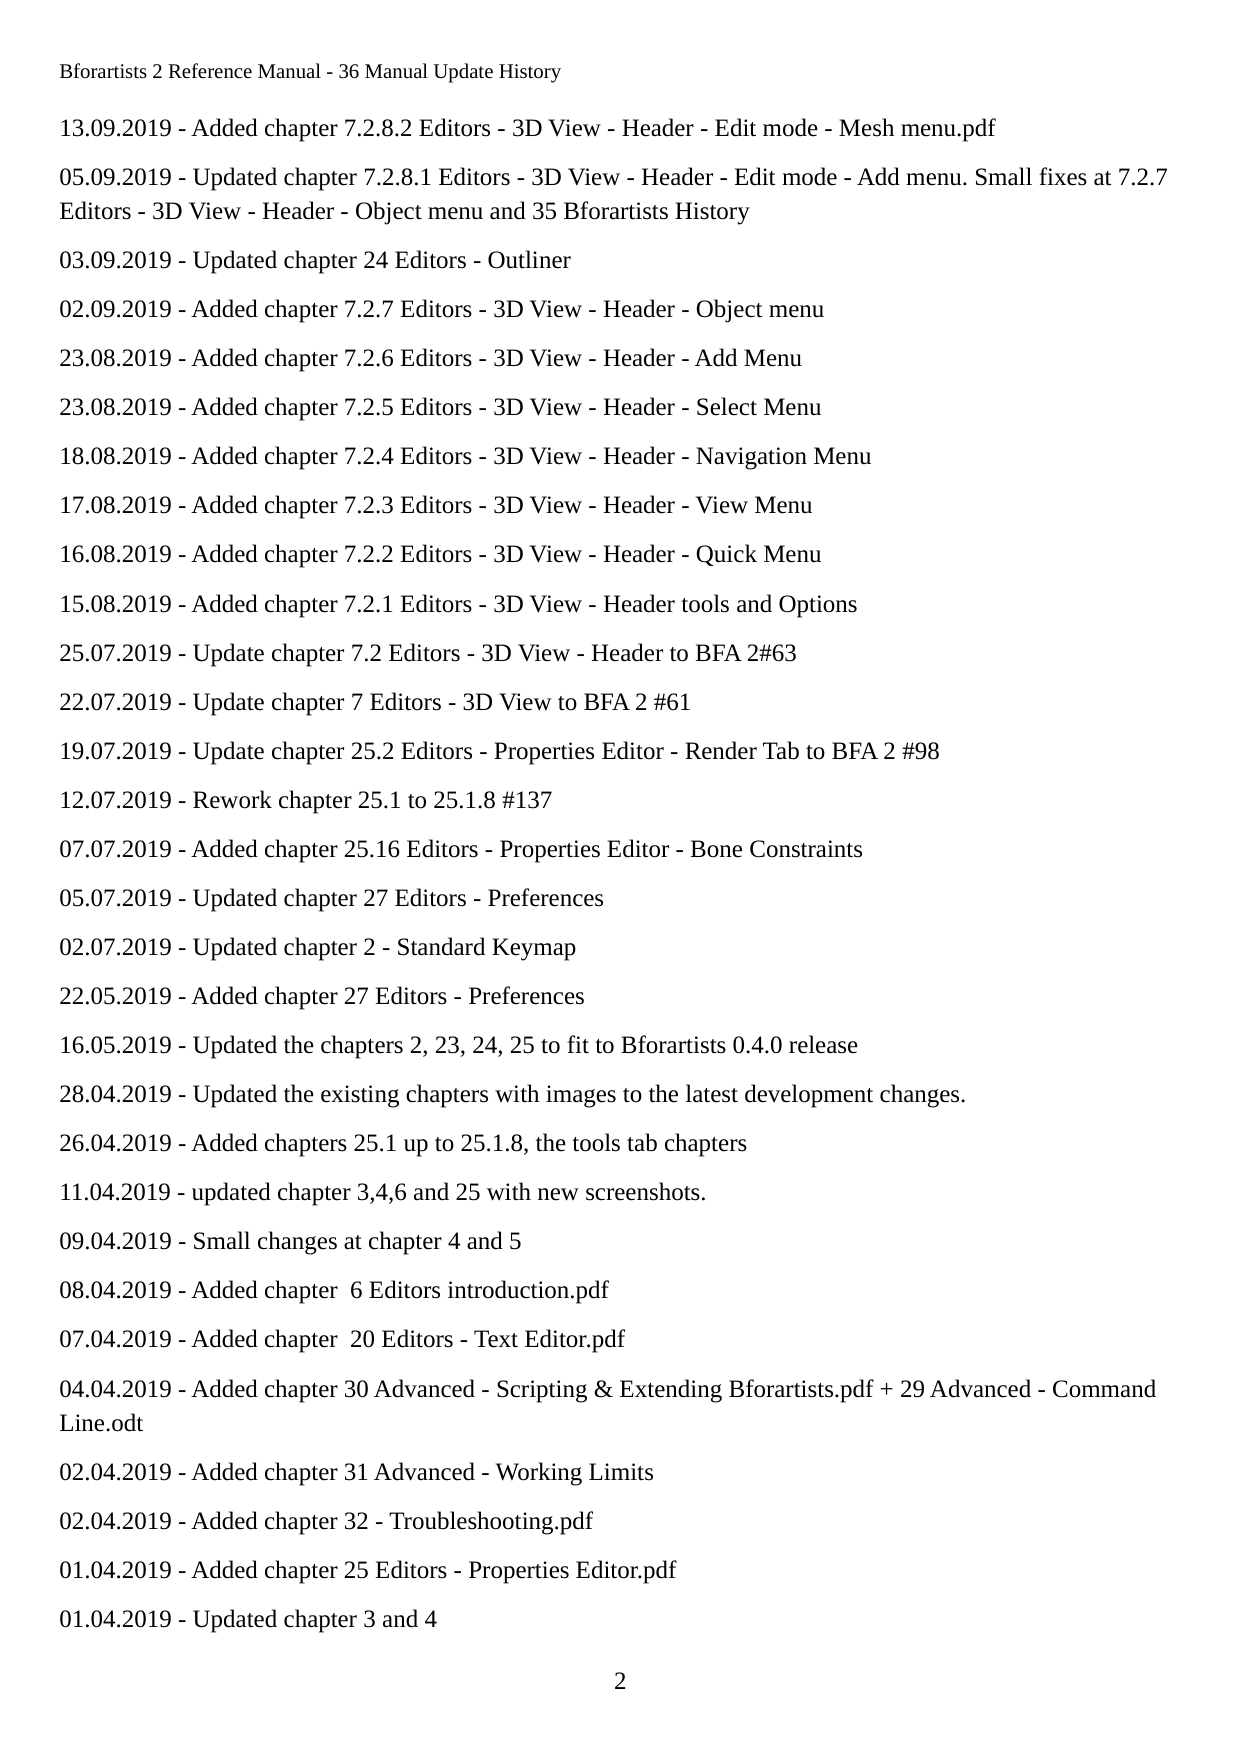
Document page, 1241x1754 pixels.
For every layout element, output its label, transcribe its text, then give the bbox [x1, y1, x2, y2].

text 23.08.2019 - Added chapter 7.2.6 Editors - 3D View - Header - Add Menu [59, 343, 1181, 372]
text 26.04.2019 - Added chapters 25.1 up to 25.1.8, the tools tab chapters [59, 1128, 1181, 1157]
text 09.04.2019 - Small changes at chapter 4 and 5 [59, 1226, 1181, 1255]
text 18.08.2019 - Added chapter 7.2.4 Editors - 3D View - Header - Navigation Menu [59, 441, 1181, 470]
text 02.07.2019 - Updated chapter 2 - Standard Keymap [59, 932, 1181, 961]
text 23.08.2019 - Added chapter 7.2.5 Editors - 3D View - Header - Select Menu [59, 392, 1181, 421]
text 12.07.2019 - Rework chapter 25.1 to 25.1.8 #137 [59, 785, 1181, 814]
text 28.04.2019 - Updated the existing chapters with images to the latest development changes. [59, 1079, 1181, 1108]
text 03.09.2019 - Updated chapter 24 Editors - Outliner [59, 245, 1181, 274]
text 13.09.2019 - Added chapter 7.2.8.2 Editors - 3D View - Header - Edit mode - Mesh menu.pdf [59, 113, 1181, 141]
text 22.07.2019 - Update chapter 7 Editors - 3D View to BFA 2 #61 [59, 687, 1181, 716]
text 16.05.2019 - Updated the chapters 2, 23, 24, 25 to fit to Bforartists 0.4.0 release [59, 1030, 1181, 1059]
text 01.04.2019 - Added chapter 25 Editors - Properties Editor.pdf [59, 1555, 1181, 1584]
text 07.04.2019 - Added chapter 20 Editors - Text Editor.pdf [59, 1324, 1181, 1353]
text 17.08.2019 - Added chapter 7.2.3 Editors - 3D View - Header - View Menu [59, 491, 1181, 519]
text 01.04.2019 - Updated chapter 3 and 4 [59, 1604, 1181, 1633]
text 05.07.2019 - Updated chapter 27 Editors - Preferences [59, 883, 1181, 912]
text 08.04.2019 - Added chapter 6 Editors introduction.pdf [59, 1276, 1181, 1304]
text 02.09.2019 - Added chapter 7.2.7 Editors - 3D View - Header - Object menu [59, 294, 1181, 323]
text 11.04.2019 - updated chapter 3,4,6 and 25 with new screenshots. [59, 1177, 1181, 1206]
text 16.08.2019 - Added chapter 7.2.2 Editors - 3D View - Header - Quick Menu [59, 539, 1181, 568]
text 19.07.2019 - Update chapter 25.2 Editors - Properties Editor - Render Tab to BFA 2 #98 [59, 736, 1181, 764]
text 05.09.2019 - Updated chapter 7.2.8.1 Editors - 3D View - Header - Edit mode - Add menu. Small fixes at 7.2.7 Editors - 3D View - Header - Object menu and 35 Bforartists History [59, 162, 1181, 225]
text 02.04.2019 - Added chapter 31 Advanced - Working Limits [59, 1457, 1181, 1486]
text 25.07.2019 - Update chapter 7.2 Editors - 3D View - Header to BFA 2#63 [59, 638, 1181, 666]
text 02.04.2019 - Added chapter 32 - Troubleshooting.pdf [59, 1506, 1181, 1535]
text 15.08.2019 - Added chapter 7.2.1 Editors - 3D View - Header tools and Options [59, 589, 1181, 617]
text 07.07.2019 - Added chapter 25.16 Editors - Properties Editor - Bone Constraints [59, 834, 1181, 863]
text 22.05.2019 - Added chapter 27 Editors - Preferences [59, 981, 1181, 1010]
text 04.04.2019 - Added chapter 30 Advanced - Scripting & Extending Bforartists.pdf + 29 Advanced - Command Line.odt [59, 1374, 1181, 1437]
